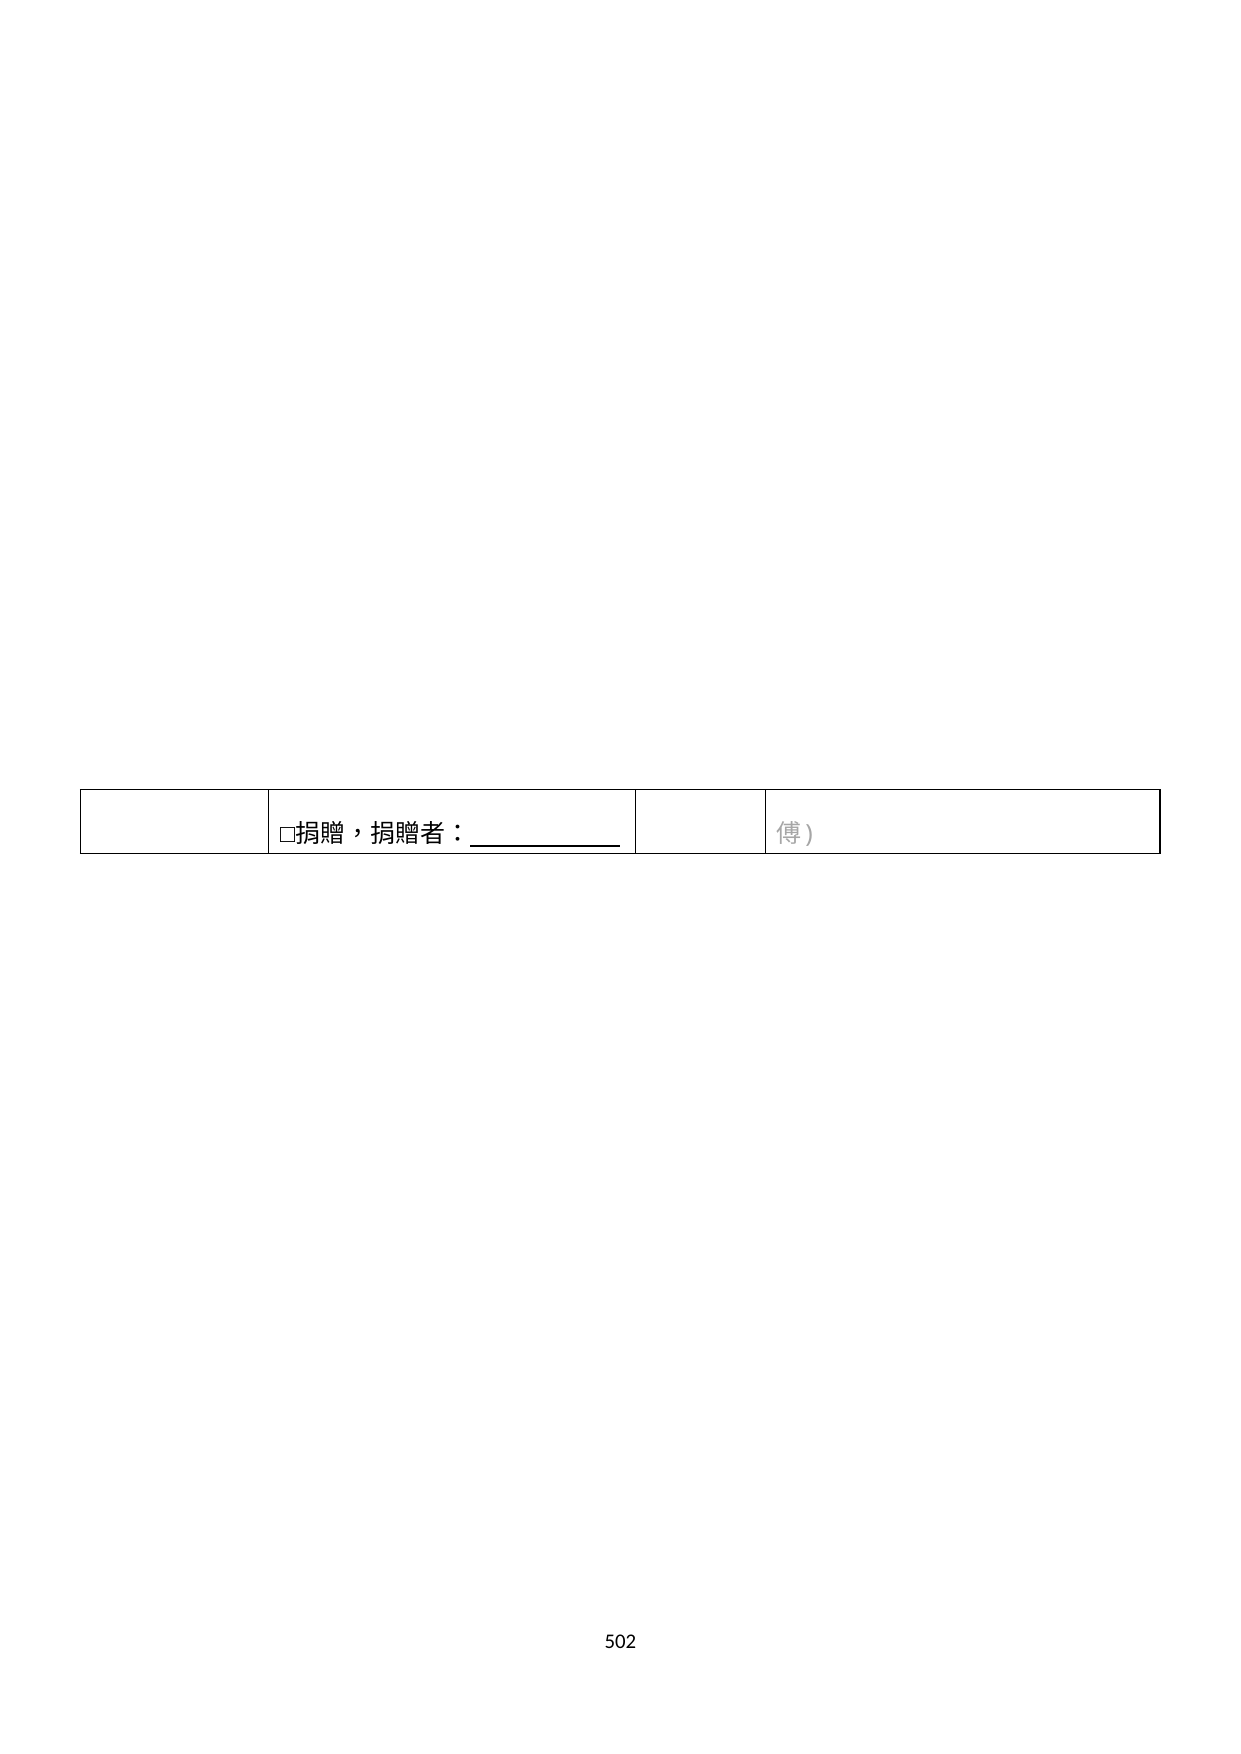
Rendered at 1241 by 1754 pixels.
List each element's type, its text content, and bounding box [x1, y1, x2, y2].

table_cell [636, 790, 765, 853]
table_cell □捐贈，捐贈者： [269, 790, 635, 853]
table_cell 傅) [766, 790, 1159, 853]
table_cell [81, 790, 268, 853]
